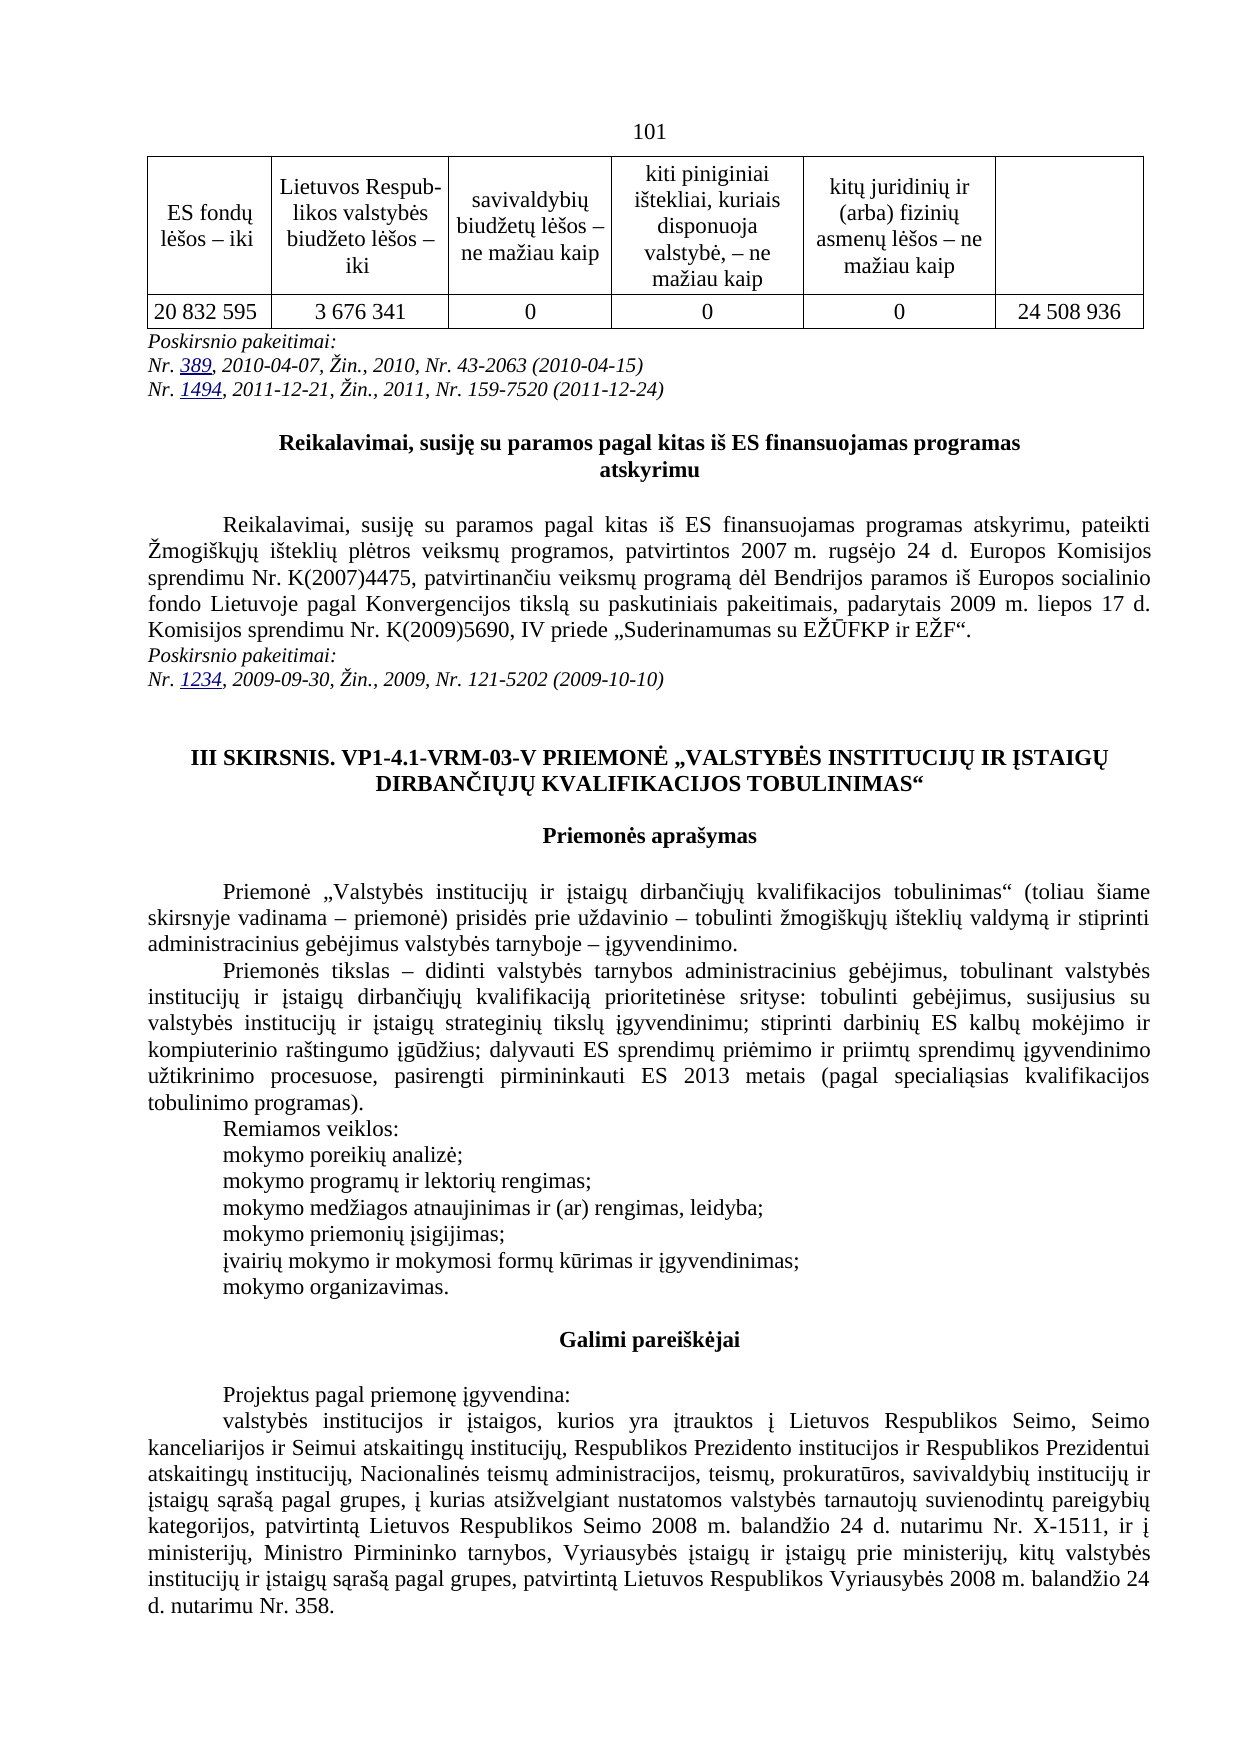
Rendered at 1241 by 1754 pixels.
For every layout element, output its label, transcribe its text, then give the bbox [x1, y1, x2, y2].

text įvairių mokymo ir mokymosi formų kūrimas ir įgyvendinimas; [148, 1247, 1152, 1273]
text Poskirsnio pakeitimai: [148, 328, 1152, 353]
text Priemonė „Valstybės institucijų ir įstaigų dirbančiųjų kvalifikacijos tobulinimas“ (toliau šiame skirsnyje vadinama – priemonė) prisidės prie uždavinio – tobulinti žmogiškųjų išteklių valdymą ir stiprinti administracinius gebėjimus valstybės tarnyboje – įgyvendinimo. [148, 878, 1152, 957]
text valstybės institucijos ir įstaigos, kurios yra įtrauktos į Lietuvos Respublikos Seimo, Seimo kanceliarijos ir Seimui atskaitingų institucijų, Respublikos Prezidento institucijos ir Respublikos Prezidentui atskaitingų institucijų, Nacionalinės teismų administracijos, teismų, prokuratūros, savivaldybių institucijų ir įstaigų sąrašą pagal grupes, į kurias atsižvelgiant nustatomos valstybės tarnautojų suvienodintų pareigybių kategorijos, patvirtintą Lietuvos Respublikos Seimo 2008 m. balandžio 24 d. nutarimu Nr. X-1511, ir į ministerijų, Ministro Pirmininko tarnybos, Vyriausybės įstaigų ir įstaigų prie ministerijų, kitų valstybės institucijų ir įstaigų sąrašą pagal grupes, patvirtintą Lietuvos Respublikos Vyriausybės 2008 m. balandžio 24 d. nutarimu Nr. 358. [148, 1407, 1152, 1618]
text mokymo medžiagos atnaujinimas ir (ar) rengimas, leidyba; [148, 1194, 1152, 1220]
text Poskirsnio pakeitimai: [148, 643, 1152, 667]
subtitle III SKIRSNIS. VP1-4.1-VRM-03-V PRIEMONĖ „VALSTYBĖS INSTITUCIJŲ IR ĮSTAIGŲ DIRBANČIŲJŲ KVALIFIKACIJOS TOBULINIMAS“ [148, 743, 1152, 796]
text mokymo organizavimas. [148, 1273, 1152, 1299]
text Priemonės aprašymas [148, 823, 1152, 849]
text mokymo priemonių įsigijimas; [148, 1220, 1152, 1247]
table_cell kitų juridinių ir (arba) fizinių asmenų lėšos – ne mažiau kaip [804, 157, 995, 294]
text Nr. 1234, 2009-09-30, Žin., 2009, Nr. 121-5202 (2009-10-10) [148, 667, 1152, 691]
table_cell Lietuvos Res­pub­likos valstybės biudžeto lėšos – iki [272, 157, 448, 294]
table_cell kiti piniginiai ištek­liai, kuriais dispo­nuo­ja valstybė, – ne mažiau kaip [612, 157, 803, 294]
table_header [996, 157, 1143, 294]
text Remiamos veiklos: [148, 1115, 1152, 1141]
table_cell 20 832 595 [148, 295, 271, 327]
table_cell ES fondų lėšos – iki [148, 157, 271, 294]
text mokymo poreikių analizė; [148, 1141, 1152, 1168]
table_cell 24 508 936 [996, 295, 1143, 327]
text mokymo programų ir lektorių rengimas; [148, 1168, 1152, 1194]
table_cell 0 [804, 295, 995, 327]
table_cell 3 676 341 [272, 295, 448, 327]
text Nr. 1494, 2011-12-21, Žin., 2011, Nr. 159-7520 (2011-12-24) [148, 377, 1152, 401]
table_cell savivaldybių biudžetų lėšos – ne mažiau kaip [449, 157, 611, 294]
text Nr. 389, 2010-04-07, Žin., 2010, Nr. 43-2063 (2010-04-15) [148, 353, 1152, 377]
table_cell 0 [449, 295, 611, 327]
text Galimi pareiškėjai [148, 1326, 1152, 1352]
table_cell 0 [612, 295, 803, 327]
text Reikalavimai, susiję su paramos pagal kitas iš ES finansuojamas programas atskyrimu [148, 429, 1152, 482]
text Priemonės tikslas – didinti valstybės tarnybos administracinius gebėjimus, tobulinant valstybės institucijų ir įstaigų dirbančiųjų kvalifikaciją prioritetinėse srityse: tobulinti gebėjimus, susijusius su valstybės institucijų ir įstaigų strateginių tikslų įgyvendinimu; stiprinti darbinių ES kalbų mokėjimo ir kompiuterinio raštingumo įgūdžius; dalyvauti ES sprendimų priėmimo ir priimtų sprendimų įgyvendinimo užtikrinimo procesuose, pasirengti pirmininkauti ES 2013 metais (pagal specialiąsias kvalifikacijos tobulinimo programas). [148, 957, 1152, 1115]
text Projektus pagal priemonę įgyvendina: [148, 1381, 1152, 1407]
text Reikalavimai, susiję su paramos pagal kitas iš ES finansuojamas programas atskyrimu, pateikti Žmogiškųjų išteklių plėtros veiksmų programos, patvirtintos 2007 m. rugsėjo 24 d. Europos Komisijos sprendimu Nr. K(2007)4475, patvirtinančiu veiksmų programą dėl Bendrijos paramos iš Europos socialinio fondo Lietuvoje pagal Konvergencijos tikslą su paskutiniais pakeitimais, padarytais 2009 m. liepos 17 d. Komisijos sprendimu Nr. K(2009)5690, IV priede „Suderinamumas su EŽŪFKP ir EŽF“. [148, 511, 1152, 643]
